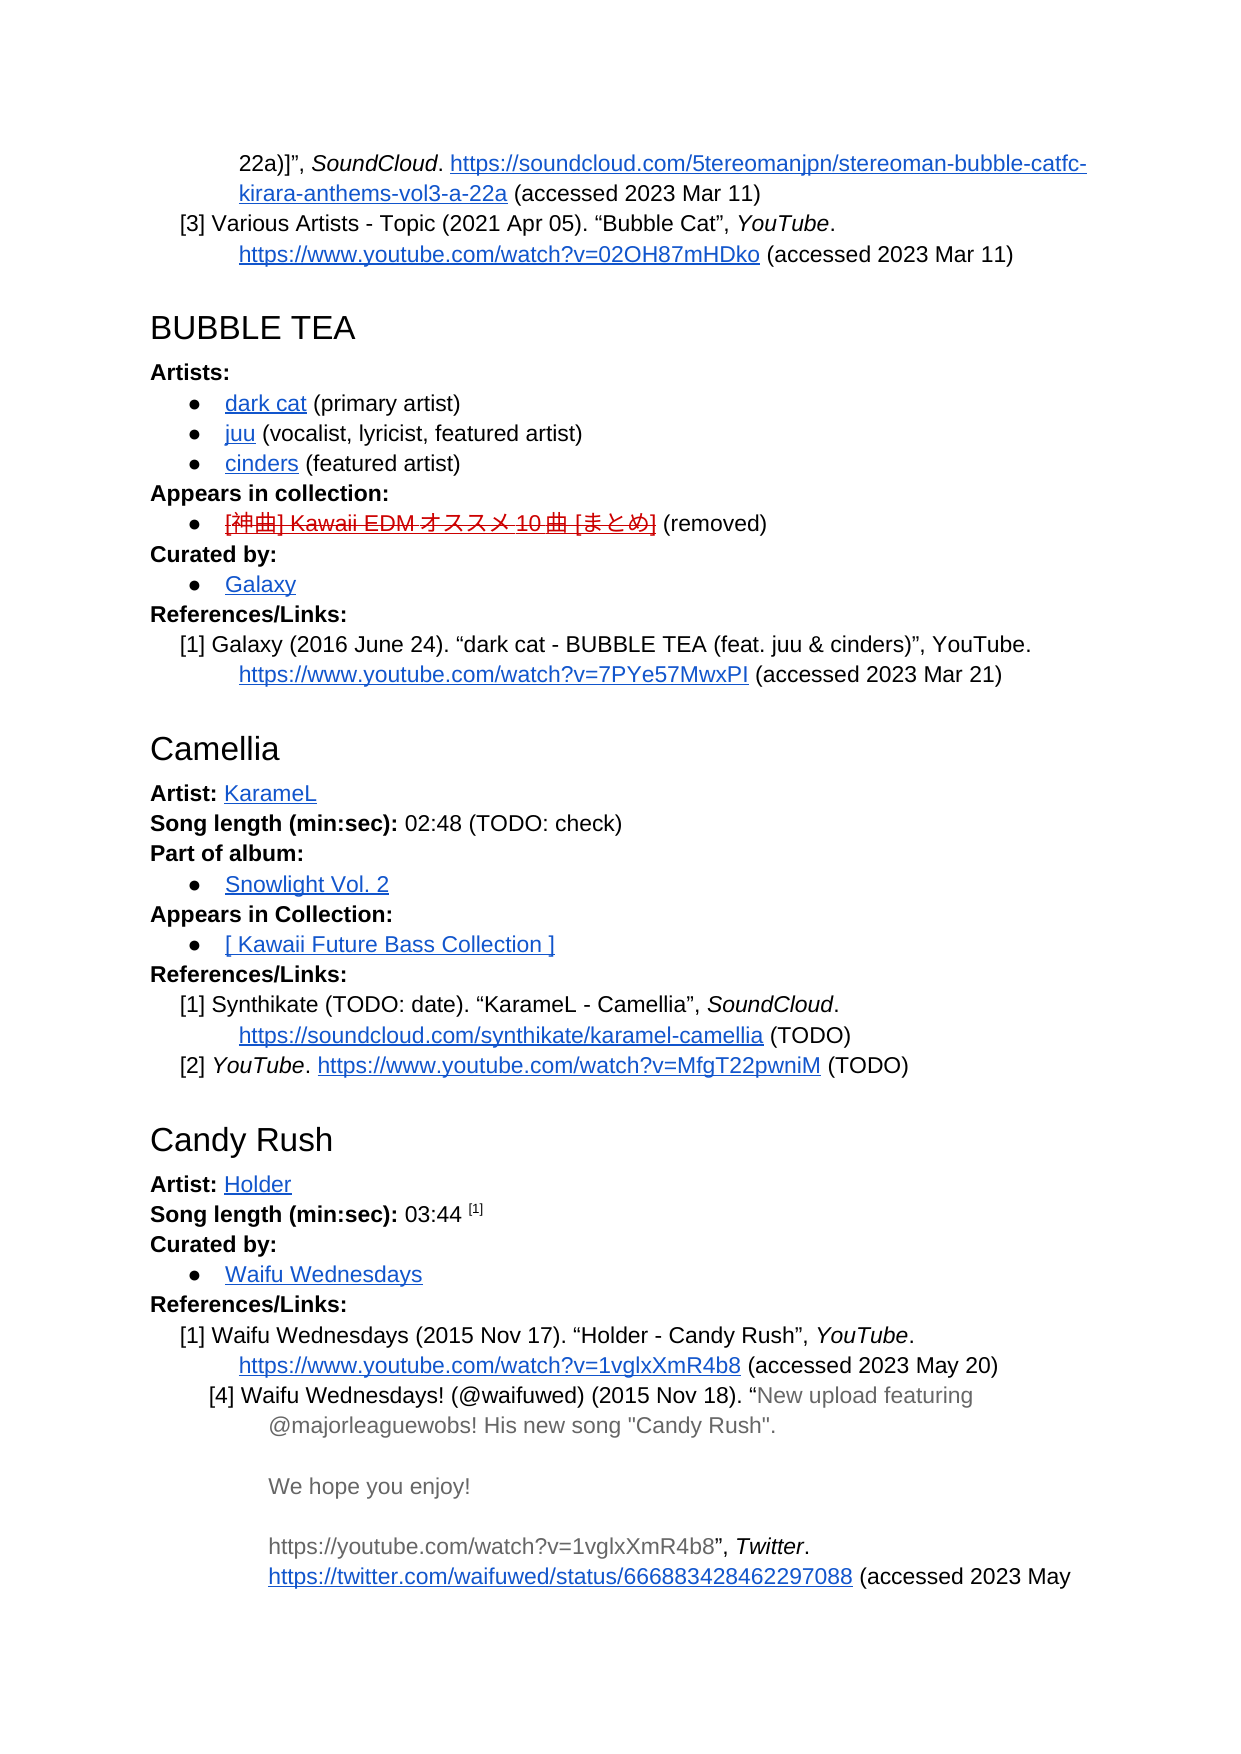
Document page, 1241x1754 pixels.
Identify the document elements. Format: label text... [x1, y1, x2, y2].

text Curated by: [150, 541, 1090, 567]
list [神曲] Kawaii EDMオススメ10曲 [まとめ] (removed) [187, 510, 1090, 537]
text References/Links: [150, 961, 1090, 988]
text [1] Synthikate (TODO: date). “KarameL - Camellia”, SoundCloud. https://soundcloud.com/synthikate/karamel-camellia (TODO) [179, 991, 1090, 1048]
text Artist: KarameL [150, 780, 1090, 806]
text Part of album: [150, 840, 1090, 867]
text [1] Galaxy (2016 June 24). “dark cat - BUBBLE TEA (feat. juu & cinders)”, YouTube. https://www.youtube.com/watch?v=7PYe57MwxPI (accessed 2023 Mar 21) [179, 631, 1090, 688]
text Song length (min:sec): 02:48 (TODO: check) [150, 810, 1090, 837]
list [ Kawaii Future Bass Collection ] [187, 931, 1090, 957]
list Galaxy [187, 571, 1090, 597]
text Appears in Collection: [150, 901, 1090, 927]
list Waifu Wednesdays [187, 1261, 1090, 1287]
text Artists: [150, 359, 1090, 386]
text [1] Waifu Wednesdays (2015 Nov 17). “Holder - Candy Rush”, YouTube. https://www.youtube.com/watch?v=1vglxXmR4b8 (accessed 2023 May 20) [179, 1322, 1090, 1378]
text References/Links: [150, 1291, 1090, 1318]
list dark cat (primary artist) [187, 389, 1090, 416]
text Curated by: [150, 1231, 1090, 1257]
text Appears in collection: [150, 480, 1090, 506]
subtitle Camellia [150, 729, 1090, 767]
text Artist: Holder [150, 1171, 1090, 1197]
text 22a)]”, SoundCloud. https://soundcloud.com/5tereomanjpn/stereoman-bubble-catfc-kirara-anthems-vol3-a-22a (accessed 2023 Mar 11) [179, 150, 1090, 207]
text [3] Various Artists - Topic (2021 Apr 05). “Bubble Cat”, YouTube. https://www.youtube.com/watch?v=02OH87mHDko (accessed 2023 Mar 11) [179, 210, 1090, 267]
list cinders (featured artist) [187, 450, 1090, 476]
text References/Links: [150, 601, 1090, 627]
list Snowlight Vol. 2 [187, 871, 1090, 897]
list juu (vocalist, lyricist, featured artist) [187, 420, 1090, 446]
subtitle Candy Rush [150, 1119, 1090, 1158]
subtitle BUBBLE TEA [150, 308, 1090, 347]
text Song length (min:sec): 03:44 [1] [150, 1201, 1090, 1227]
text [2] YouTube. https://www.youtube.com/watch?v=MfgT22pwniM (TODO) [179, 1052, 1090, 1078]
text [4] Waifu Wednesdays! (@waifuwed) (2015 Nov 18). “New upload featuring @majorleaguewobs! His new song "Candy Rush". We hope you enjoy! https://youtube.com/watch?v=1vglxXmR4b8”, Twitter. https://twitter.com/waifuwed/status/666883428462297088 (accessed 2023 May [209, 1382, 1090, 1589]
